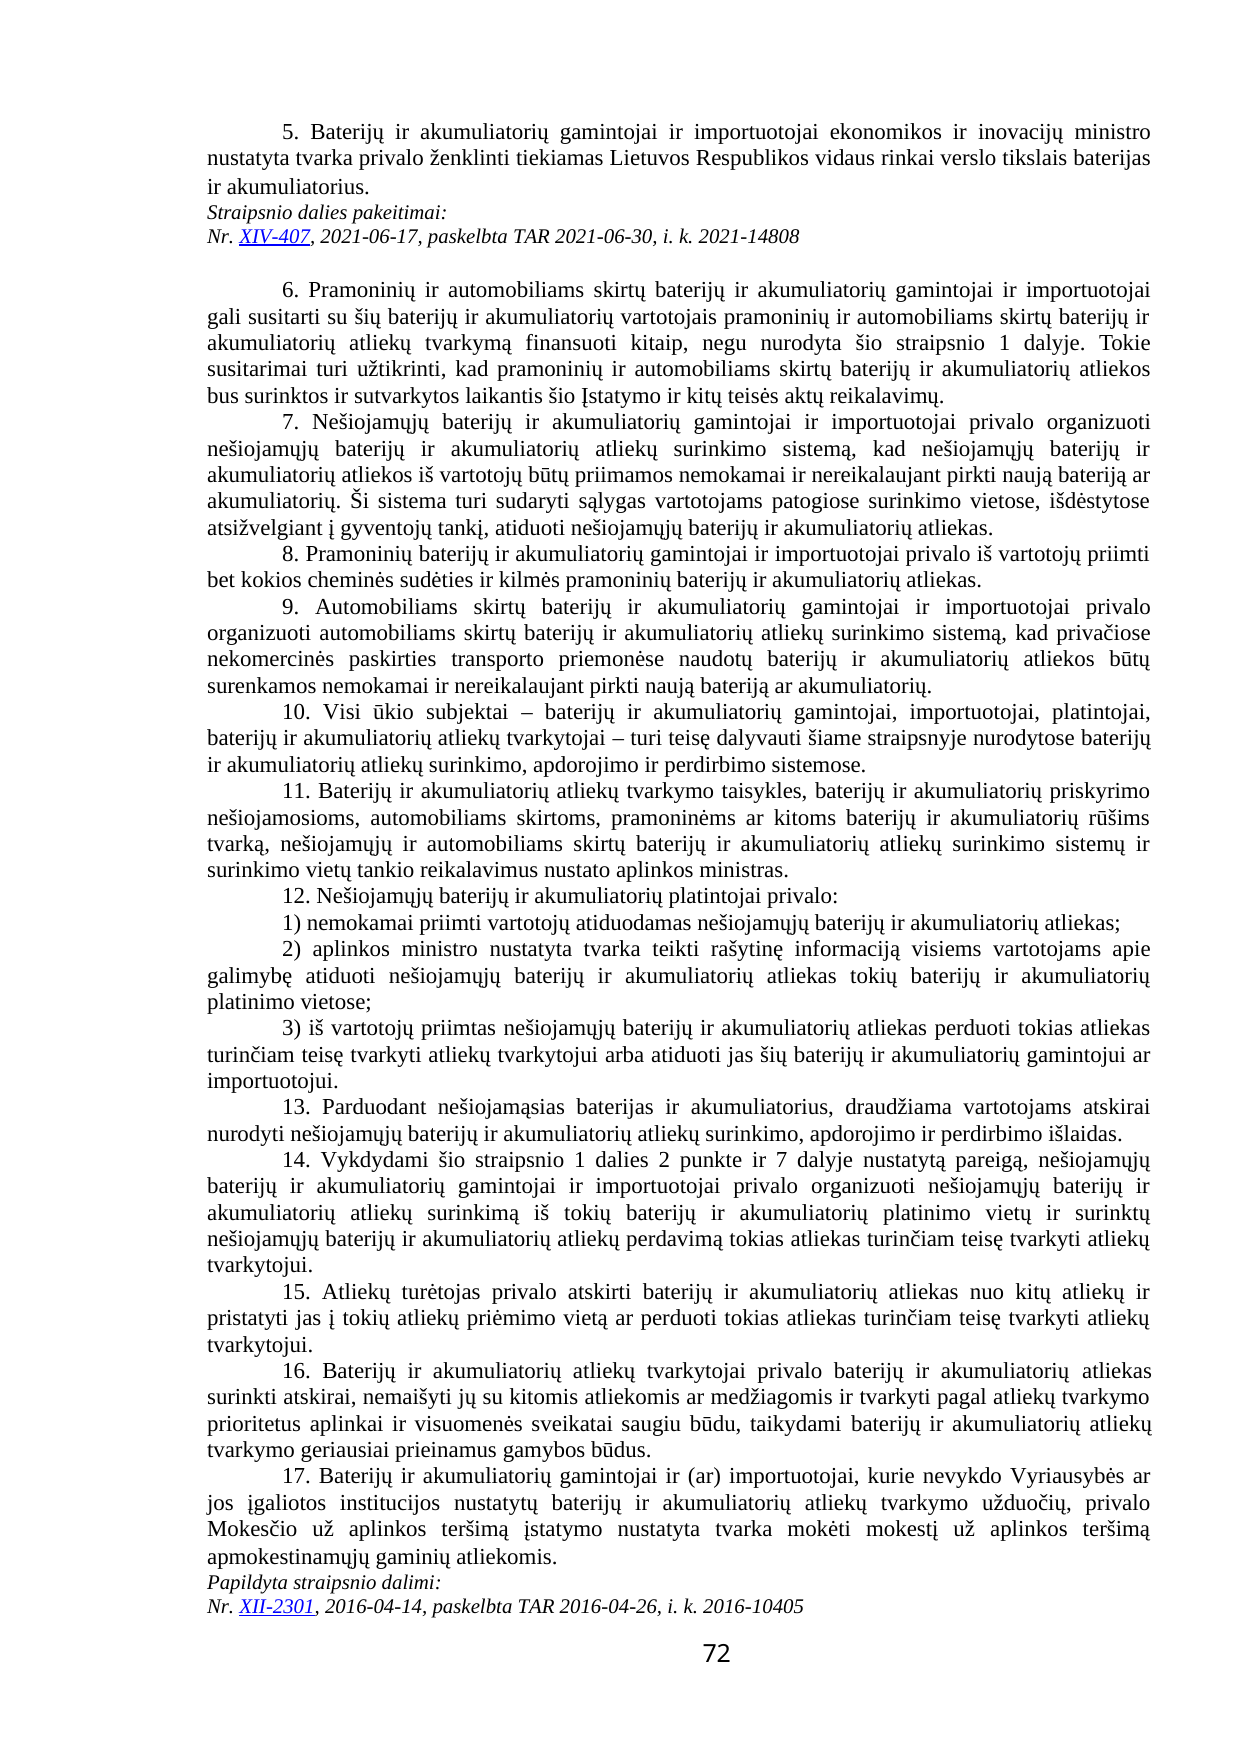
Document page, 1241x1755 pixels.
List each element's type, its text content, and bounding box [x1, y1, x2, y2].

text 7. Nešiojamųjų baterijų ir akumuliatorių gamintojai ir importuotojai privalo organizuoti nešiojamųjų baterijų ir akumuliatorių atliekų surinkimo sistemą, kad nešiojamųjų baterijų ir akumuliatorių atliekos iš vartotojų būtų priimamos nemokamai ir nereikalaujant pirkti naują bateriją ar akumuliatorių. Ši sistema turi sudaryti sąlygas vartotojams patogiose surinkimo vietose, išdėstytose atsižvelgiant į gyventojų tankį, atiduoti nešiojamųjų baterijų ir akumuliatorių atliekas. [207, 408, 1152, 540]
text 9. Automobiliams skirtų baterijų ir akumuliatorių gamintojai ir importuotojai privalo organizuoti automobiliams skirtų baterijų ir akumuliatorių atliekų surinkimo sistemą, kad privačiose nekomercinės paskirties transporto priemonėse naudotų baterijų ir akumuliatorių atliekos būtų surenkamos nemokamai ir nereikalaujant pirkti naują bateriją ar akumuliatorių. [207, 593, 1152, 698]
text 5. Baterijų ir akumuliatorių gamintojai ir importuotojai ekonomikos ir inovacijų ministro nustatyta tvarka privalo ženklinti tiekiamas Lietuvos Respublikos vidaus rinkai verslo tikslais baterijas ir akumuliatorius. [207, 118, 1152, 199]
text 11. Baterijų ir akumuliatorių atliekų tvarkymo taisykles, baterijų ir akumuliatorių priskyrimo nešiojamosioms, automobiliams skirtoms, pramoninėms ar kitoms baterijų ir akumuliatorių rūšims tvarką, nešiojamųjų ir automobiliams skirtų baterijų ir akumuliatorių atliekų surinkimo sistemų ir surinkimo vietų tankio reikalavimus nustato aplinkos ministras. [207, 777, 1152, 883]
text Nr. XII-2301, 2016-04-14, paskelbta TAR 2016-04-26, i. k. 2016-10405 [207, 1594, 1152, 1618]
text Straipsnio dalies pakeitimai: [207, 199, 1152, 224]
text 17. Baterijų ir akumuliatorių gamintojai ir (ar) importuotojai, kurie nevykdo Vyriausybės ar jos įgaliotos institucijos nustatytų baterijų ir akumuliatorių atliekų tvarkymo užduočių, privalo Mokesčio už aplinkos teršimą įstatymo nustatyta tvarka mokėti mokestį už aplinkos teršimą apmokestinamųjų gaminių atliekomis. [207, 1462, 1152, 1570]
text 6. Pramoninių ir automobiliams skirtų baterijų ir akumuliatorių gamintojai ir importuotojai gali susitarti su šių baterijų ir akumuliatorių vartotojais pramoninių ir automobiliams skirtų baterijų ir akumuliatorių atliekų tvarkymą finansuoti kitaip, negu nurodyta šio straipsnio 1 dalyje. Tokie susitarimai turi užtikrinti, kad pramoninių ir automobiliams skirtų baterijų ir akumuliatorių atliekos bus surinktos ir sutvarkytos laikantis šio Įstatymo ir kitų teisės aktų reikalavimų. [207, 276, 1152, 408]
text 15. Atliekų turėtojas privalo atskirti baterijų ir akumuliatorių atliekas nuo kitų atliekų ir pristatyti jas į tokių atliekų priėmimo vietą ar perduoti tokias atliekas turinčiam teisę tvarkyti atliekų tvarkytojui. [207, 1278, 1152, 1357]
text 1) nemokamai priimti vartotojų atiduodamas nešiojamųjų baterijų ir akumuliatorių atliekas; [207, 909, 1152, 935]
text 2) aplinkos ministro nustatyta tvarka teikti rašytinę informaciją visiems vartotojams apie galimybę atiduoti nešiojamųjų baterijų ir akumuliatorių atliekas tokių baterijų ir akumuliatorių platinimo vietose; [207, 935, 1152, 1014]
text 13. Parduodant nešiojamąsias baterijas ir akumuliatorius, draudžiama vartotojams atskirai nurodyti nešiojamųjų baterijų ir akumuliatorių atliekų surinkimo, apdorojimo ir perdirbimo išlaidas. [207, 1093, 1152, 1146]
text Nr. XIV-407, 2021-06-17, paskelbta TAR 2021-06-30, i. k. 2021-14808 [207, 224, 1152, 248]
text Papildyta straipsnio dalimi: [207, 1570, 1152, 1594]
text 16. Baterijų ir akumuliatorių atliekų tvarkytojai privalo baterijų ir akumuliatorių atliekas surinkti atskirai, nemaišyti jų su kitomis atliekomis ar medžiagomis ir tvarkyti pagal atliekų tvarkymo prioritetus aplinkai ir visuomenės sveikatai saugiu būdu, taikydami baterijų ir akumuliatorių atliekų tvarkymo geriausiai prieinamus gamybos būdus. [207, 1357, 1152, 1462]
text 10. Visi ūkio subjektai – baterijų ir akumuliatorių gamintojai, importuotojai, platintojai, baterijų ir akumuliatorių atliekų tvarkytojai – turi teisę dalyvauti šiame straipsnyje nurodytose baterijų ir akumuliatorių atliekų surinkimo, apdorojimo ir perdirbimo sistemose. [207, 698, 1152, 777]
text 3) iš vartotojų priimtas nešiojamųjų baterijų ir akumuliatorių atliekas perduoti tokias atliekas turinčiam teisę tvarkyti atliekų tvarkytojui arba atiduoti jas šių baterijų ir akumuliatorių gamintojui ar importuotojui. [207, 1014, 1152, 1093]
text 14. Vykdydami šio straipsnio 1 dalies 2 punkte ir 7 dalyje nustatytą pareigą, nešiojamųjų baterijų ir akumuliatorių gamintojai ir importuotojai privalo organizuoti nešiojamųjų baterijų ir akumuliatorių atliekų surinkimą iš tokių baterijų ir akumuliatorių platinimo vietų ir surinktų nešiojamųjų baterijų ir akumuliatorių atliekų perdavimą tokias atliekas turinčiam teisę tvarkyti atliekų tvarkytojui. [207, 1146, 1152, 1278]
text 8. Pramoninių baterijų ir akumuliatorių gamintojai ir importuotojai privalo iš vartotojų priimti bet kokios cheminės sudėties ir kilmės pramoninių baterijų ir akumuliatorių atliekas. [207, 540, 1152, 593]
text 12. Nešiojamųjų baterijų ir akumuliatorių platintojai privalo: [207, 883, 1152, 909]
